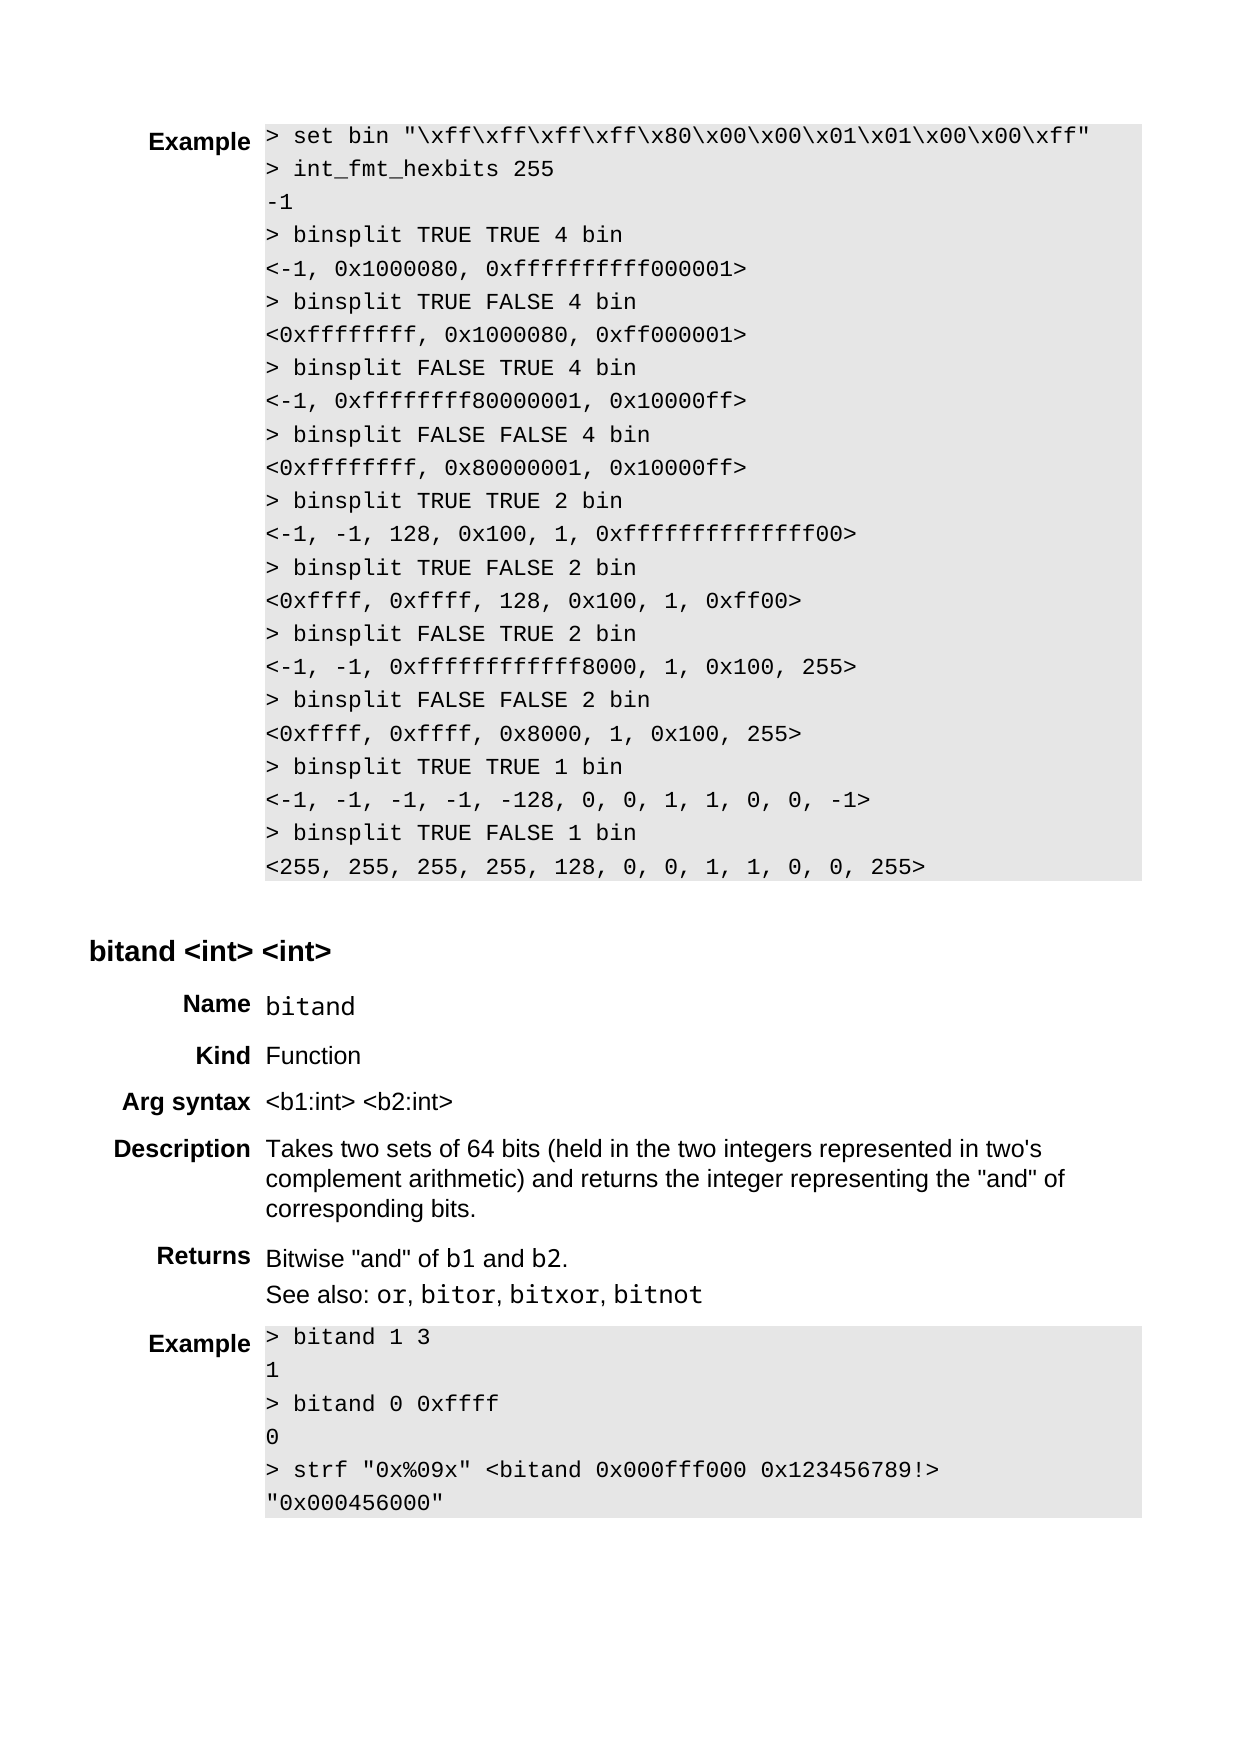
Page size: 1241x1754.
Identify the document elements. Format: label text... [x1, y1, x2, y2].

table_cell Example [89, 118, 262, 887]
table_header Name [89, 980, 262, 1032]
table_cell > bitand 1 3 1 > bitand 0 0xffff 0 > strf "0x%09x" <bitand 0x000fff000 0x123456789!> "0x000456000" [263, 1320, 1145, 1523]
table_cell Description [89, 1125, 262, 1232]
subtitle bitand <int> <int> [88, 934, 1145, 968]
table_cell Kind [89, 1032, 262, 1078]
table_cell Returns [89, 1232, 262, 1320]
table_cell Function [263, 1032, 1145, 1078]
table_cell Takes two sets of 64 bits (held in the two integers represented in two's complement arithmetic) and returns the integer representing the "and" of corresponding bits. [263, 1125, 1145, 1232]
table_cell <b1:int> <b2:int> [263, 1078, 1145, 1125]
table_header bitand [263, 980, 1145, 1032]
table_cell Example [89, 1320, 262, 1523]
table_cell > set bin "\xff\xff\xff\xff\x80\x00\x00\x01\x01\x00\x00\xff" > int_fmt_hexbits 255 -1 > binsplit TRUE TRUE 4 bin <-1, 0x1000080, 0xffffffffff000001> > binsplit TRUE FALSE 4 bin <0xffffffff, 0x1000080, 0xff000001> > binsplit FALSE TRUE 4 bin <-1, 0xffffffff80000001, 0x10000ff> > binsplit FALSE FALSE 4 bin <0xffffffff, 0x80000001, 0x10000ff> > binsplit TRUE TRUE 2 bin <-1, -1, 128, 0x100, 1, 0xffffffffffffff00> > binsplit TRUE FALSE 2 bin <0xffff, 0xffff, 128, 0x100, 1, 0xff00> > binsplit FALSE TRUE 2 bin <-1, -1, 0xffffffffffff8000, 1, 0x100, 255> > binsplit FALSE FALSE 2 bin <0xffff, 0xffff, 0x8000, 1, 0x100, 255> > binsplit TRUE TRUE 1 bin <-1, -1, -1, -1, -128, 0, 0, 1, 1, 0, 0, -1> > binsplit TRUE FALSE 1 bin <255, 255, 255, 255, 128, 0, 0, 1, 1, 0, 0, 255> [263, 118, 1145, 887]
table_cell Arg syntax [89, 1078, 262, 1125]
table_cell Bitwise "and" of b1 and b2. See also: or, bitor, bitxor, bitnot [263, 1232, 1145, 1320]
